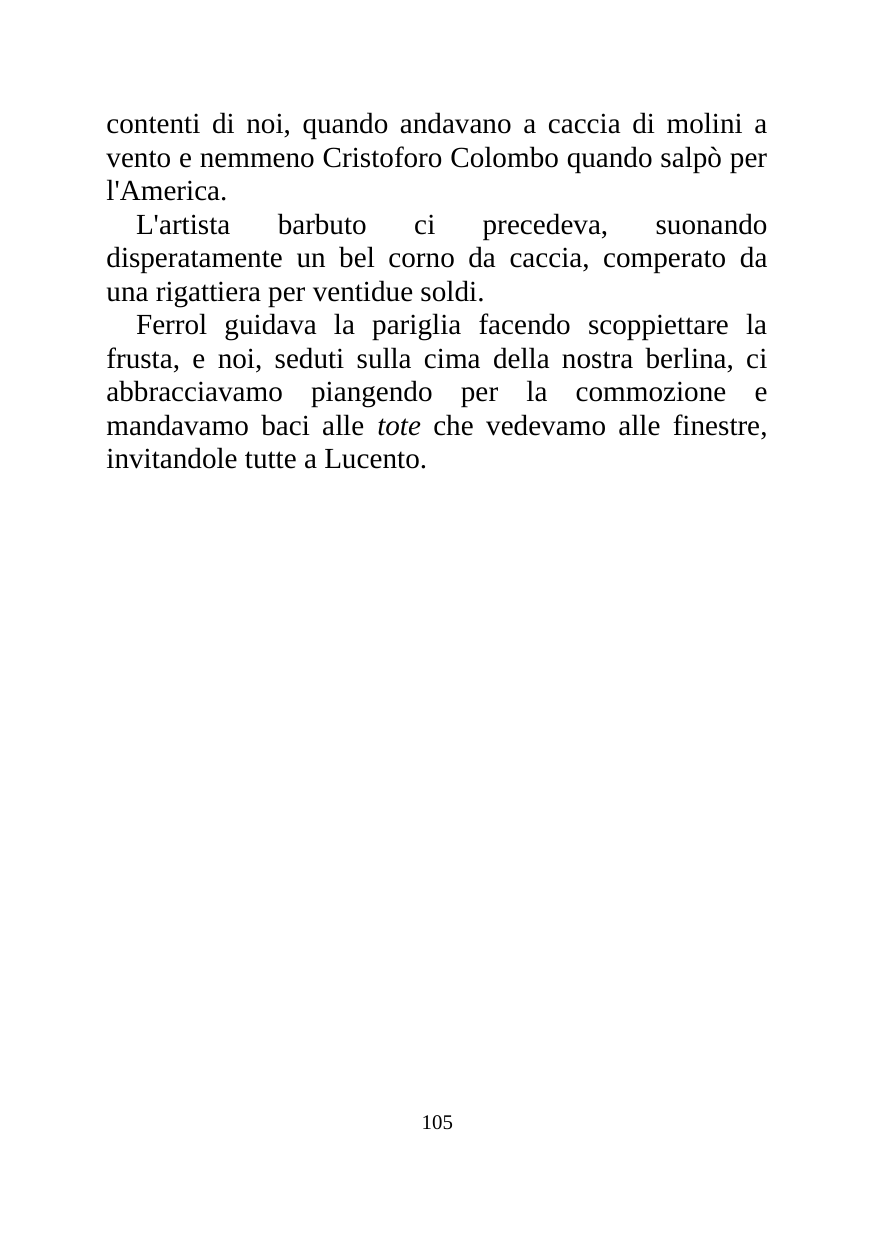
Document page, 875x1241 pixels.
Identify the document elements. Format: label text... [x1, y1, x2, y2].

text contenti di noi, quando andavano a caccia di molini a vento e nemmeno Cristoforo Colombo quando salpò per l'America. [106, 106, 768, 207]
text L'artista barbuto ci precedeva, suonando disperatamente un bel corno da caccia, comperato da una rigattiera per ventidue soldi. [106, 207, 768, 307]
text Ferrol guidava la pariglia facendo scoppiettare la frusta, e noi, seduti sulla cima della nostra berlina, ci abbracciavamo piangendo per la commozione e mandavamo baci alle tote che vedevamo alle finestre, invitandole tutte a Lucento. [106, 307, 768, 475]
